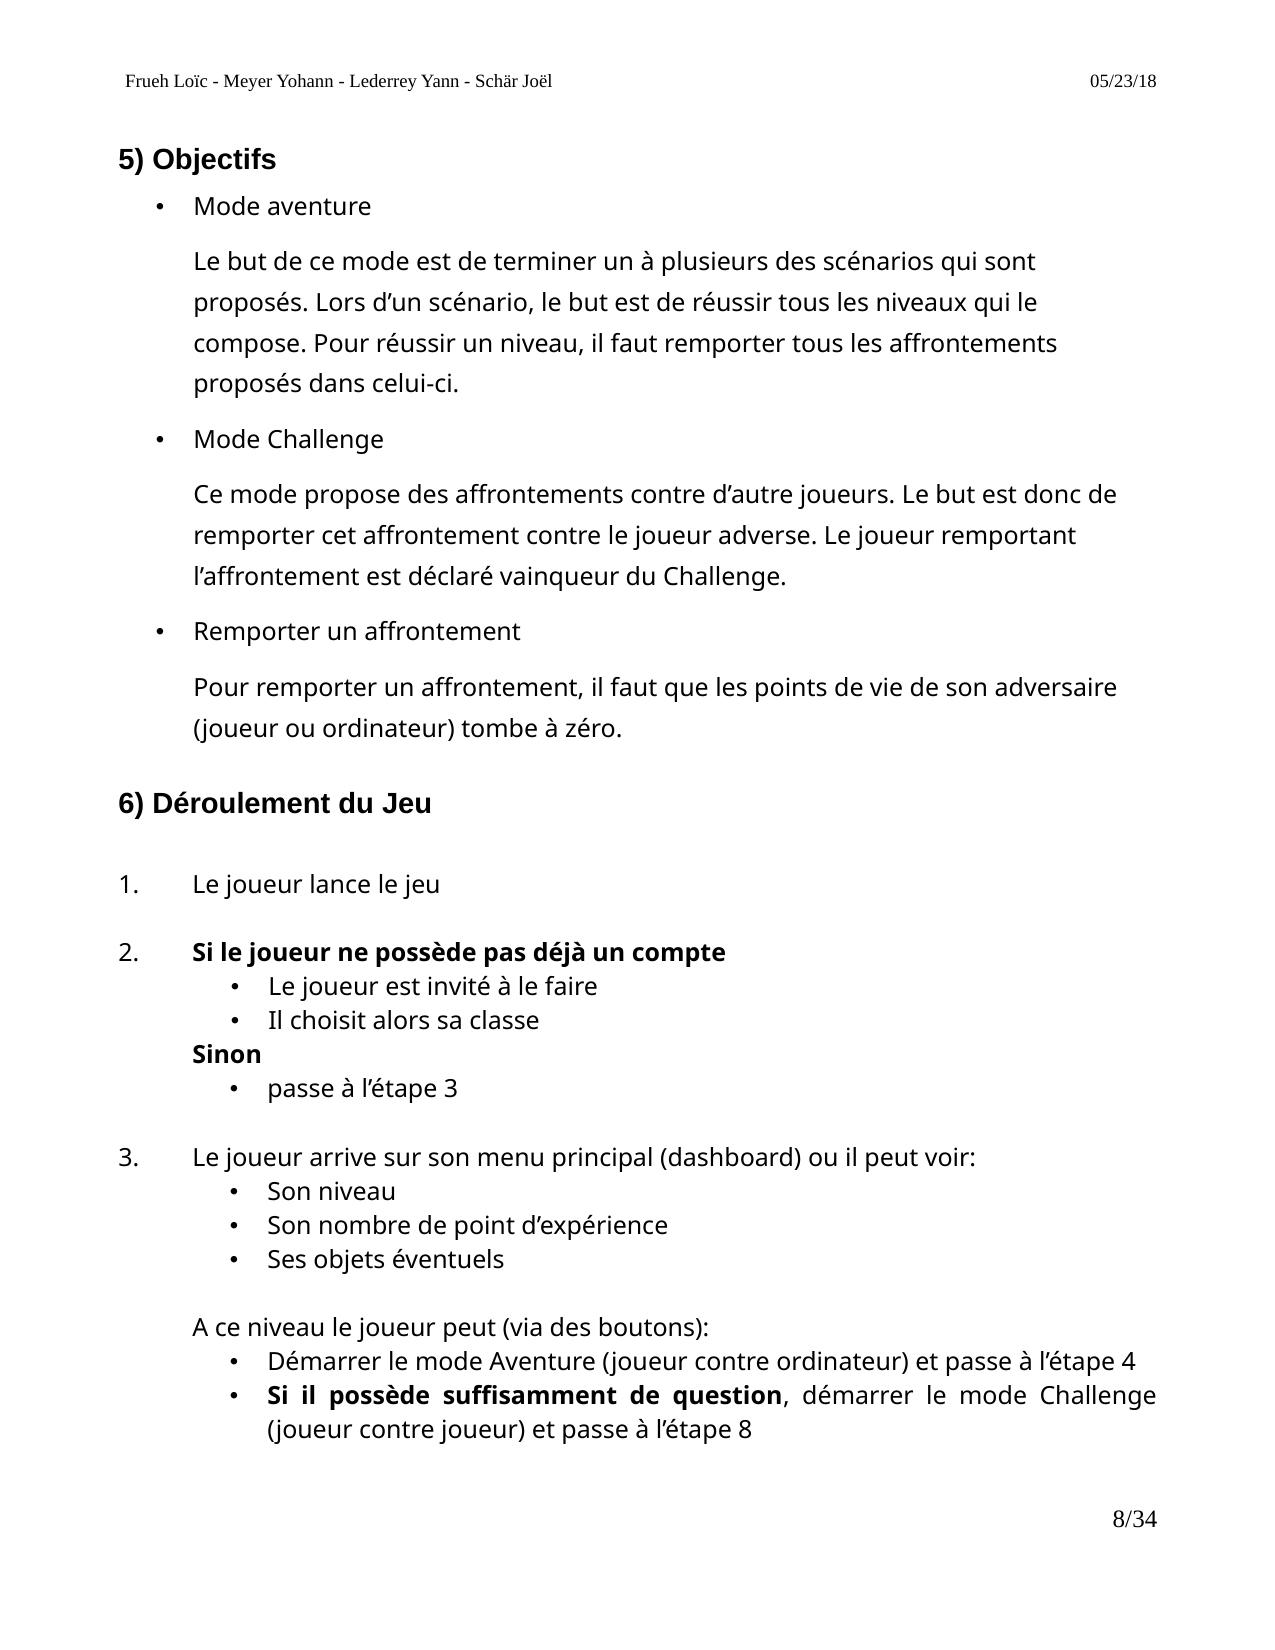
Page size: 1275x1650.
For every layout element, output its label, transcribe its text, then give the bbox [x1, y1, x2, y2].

list Son nombre de point d’expérience [229, 1207, 1157, 1241]
list Son niveau [229, 1173, 1157, 1207]
list Ce mode propose des affrontements contre d’autre joueurs. Le but est donc de remporter cet affrontement contre le joueur adverse. Le joueur remportant l’affrontement est déclaré vainqueur du Challenge. [156, 477, 1157, 593]
text 2. Si le joueur ne possède pas déjà un compte [118, 935, 1157, 969]
text 3. Le joueur arrive sur son menu principal (dashboard) ou il peut voir: [118, 1139, 1157, 1173]
subtitle 6) Déroulement du Jeu [118, 787, 1157, 820]
subtitle 5) Objectifs [118, 142, 1157, 176]
list Le joueur est invité à le faire [231, 969, 1157, 1003]
text A ce niveau le joueur peut (via des boutons): [118, 1309, 1157, 1343]
list passe à l’étape 3 [229, 1071, 1157, 1105]
text Sinon [118, 1037, 1157, 1071]
list Démarrer le mode Aventure (joueur contre ordinateur) et passe à l’étape 4 [229, 1343, 1157, 1378]
list Mode Challenge [156, 422, 1157, 456]
list Pour remporter un affrontement, il faut que les points de vie de son adversaire (joueur ou ordinateur) tombe à zéro. [156, 669, 1157, 744]
list Mode aventure [156, 188, 1157, 222]
list Le but de ce mode est de terminer un à plusieurs des scénarios qui sont proposés. Lors d’un scénario, le but est de réussir tous les niveaux qui le compose. Pour réussir un niveau, il faut remporter tous les affrontements proposés dans celui-ci. [156, 244, 1157, 400]
text 1. Le joueur lance le jeu [118, 867, 1157, 901]
list Ses objets éventuels [229, 1241, 1157, 1275]
list Remporter un affrontement [156, 614, 1157, 648]
list Si il possède suffisamment de question, démarrer le mode Challenge (joueur contre joueur) et passe à l’étape 8 [229, 1378, 1157, 1446]
list Il choisit alors sa classe [231, 1003, 1157, 1037]
